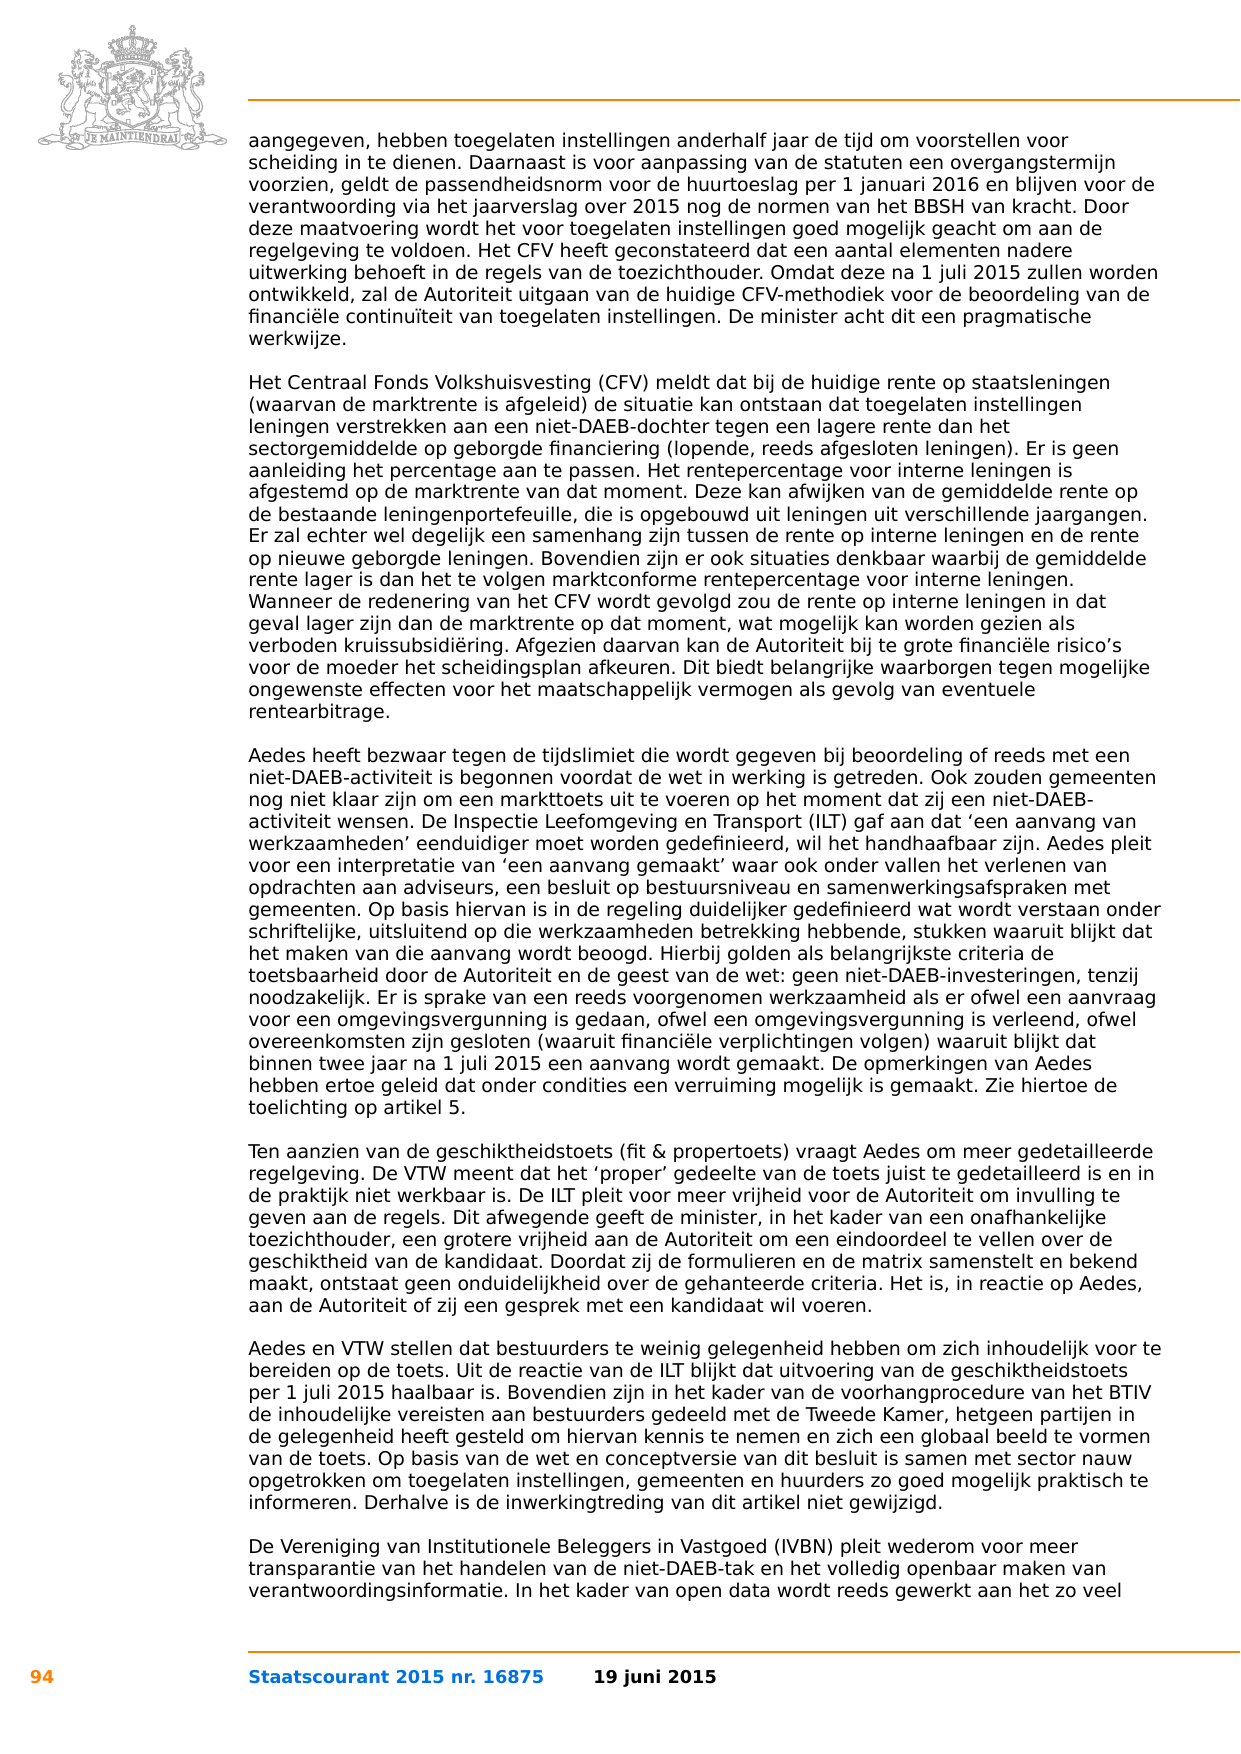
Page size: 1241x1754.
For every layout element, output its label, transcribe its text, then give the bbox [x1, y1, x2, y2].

text Het Centraal Fonds Volkshuisvesting (CFV) meldt dat bij de huidige rente op staatsleningen (waarvan de marktrente is afgeleid) de situatie kan ontstaan dat toegelaten instellingen leningen verstrekken aan een niet-DAEB-dochter tegen een lagere rente dan het sectorgemiddelde op geborgde financiering (lopende, reeds afgesloten leningen). Er is geen aanleiding het percentage aan te passen. Het rentepercentage voor interne leningen is afgestemd op de marktrente van dat moment. Deze kan afwijken van de gemiddelde rente op de bestaande leningenportefeuille, die is opgebouwd uit leningen uit verschillende jaargangen. Er zal echter wel degelijk een samenhang zijn tussen de rente op interne leningen en de rente op nieuwe geborgde leningen. Bovendien zijn er ook situaties denkbaar waarbij de gemiddelde rente lager is dan het te volgen marktconforme rentepercentage voor interne leningen. Wanneer de redenering van het CFV wordt gevolgd zou de rente op interne leningen in dat geval lager zijn dan de marktrente op dat moment, wat mogelijk kan worden gezien als verboden kruissubsidiëring. Afgezien daarvan kan de Autoriteit bij te grote financiële risico’s voor de moeder het scheidingsplan afkeuren. Dit biedt belangrijke waarborgen tegen mogelijke ongewenste effecten voor het maatschappelijk vermogen als gevolg van eventuele rentearbitrage. [248, 372, 1163, 723]
text Ten aanzien van de geschiktheidstoets (fit & propertoets) vraagt Aedes om meer gedetailleerde regelgeving. De VTW meent dat het ‘proper’ gedeelte van de toets juist te gedetailleerd is en in de praktijk niet werkbaar is. De ILT pleit voor meer vrijheid voor de Autoriteit om invulling te geven aan de regels. Dit afwegende geeft de minister, in het kader van een onafhankelijke toezichthouder, een grotere vrijheid aan de Autoriteit om een eindoordeel te vellen over de geschiktheid van de kandidaat. Doordat zij de formulieren en de matrix samenstelt en bekend maakt, ontstaat geen onduidelijkheid over de gehanteerde criteria. Het is, in reactie op Aedes, aan de Autoriteit of zij een gesprek met een kandidaat wil voeren. [248, 1141, 1163, 1316]
text De Vereniging van Institutionele Beleggers in Vastgoed (IVBN) pleit wederom voor meer transparantie van het handelen van de niet-DAEB-tak en het volledig openbaar maken van verantwoordingsinformatie. In het kader van open data wordt reeds gewerkt aan het zo veel [248, 1536, 1163, 1602]
text Aedes heeft bezwaar tegen de tijdslimiet die wordt gegeven bij beoordeling of reeds met een niet-DAEB-activiteit is begonnen voordat de wet in werking is getreden. Ook zouden gemeenten nog niet klaar zijn om een markttoets uit te voeren op het moment dat zij een niet-DAEB-activiteit wensen. De Inspectie Leefomgeving en Transport (ILT) gaf aan dat ‘een aanvang van werkzaamheden’ eenduidiger moet worden gedefinieerd, wil het handhaafbaar zijn. Aedes pleit voor een interpretatie van ‘een aanvang gemaakt’ waar ook onder vallen het verlenen van opdrachten aan adviseurs, een besluit op bestuursniveau en samenwerkingsafspraken met gemeenten. Op basis hiervan is in de regeling duidelijker gedefinieerd wat wordt verstaan onder schriftelijke, uitsluitend op die werkzaamheden betrekking hebbende, stukken waaruit blijkt dat het maken van die aanvang wordt beoogd. Hierbij golden als belangrijkste criteria de toetsbaarheid door de Autoriteit en de geest van de wet: geen niet-DAEB-investeringen, tenzij noodzakelijk. Er is sprake van een reeds voorgenomen werkzaamheid als er ofwel een aanvraag voor een omgevingsvergunning is gedaan, ofwel een omgevingsvergunning is verleend, ofwel overeenkomsten zijn gesloten (waaruit financiële verplichtingen volgen) waaruit blijkt dat binnen twee jaar na 1 juli 2015 een aanvang wordt gemaakt. De opmerkingen van Aedes hebben ertoe geleid dat onder condities een verruiming mogelijk is gemaakt. Zie hiertoe de toelichting op artikel 5. [248, 745, 1163, 1119]
text Aedes en VTW stellen dat bestuurders te weinig gelegenheid hebben om zich inhoudelijk voor te bereiden op de toets. Uit de reactie van de ILT blijkt dat uitvoering van de geschiktheidstoets per 1 juli 2015 haalbaar is. Bovendien zijn in het kader van de voorhangprocedure van het BTIV de inhoudelijke vereisten aan bestuurders gedeeld met de Tweede Kamer, hetgeen partijen in de gelegenheid heeft gesteld om hiervan kennis te nemen en zich een globaal beeld te vormen van de toets. Op basis van de wet en conceptversie van dit besluit is samen met sector nauw opgetrokken om toegelaten instellingen, gemeenten en huurders zo goed mogelijk praktisch te informeren. Derhalve is de inwerkingtreding van dit artikel niet gewijzigd. [248, 1338, 1163, 1514]
text aangegeven, hebben toegelaten instellingen anderhalf jaar de tijd om voorstellen voor scheiding in te dienen. Daarnaast is voor aanpassing van de statuten een overgangstermijn voorzien, geldt de passendheidsnorm voor de huurtoeslag per 1 januari 2016 en blijven voor de verantwoording via het jaarverslag over 2015 nog de normen van het BBSH van kracht. Door deze maatvoering wordt het voor toegelaten instellingen goed mogelijk geacht om aan de regelgeving te voldoen. Het CFV heeft geconstateerd dat een aantal elementen nadere uitwerking behoeft in de regels van de toezichthouder. Omdat deze na 1 juli 2015 zullen worden ontwikkeld, zal de Autoriteit uitgaan van de huidige CFV-methodiek voor de beoordeling van de financiële continuïteit van toegelaten instellingen. De minister acht dit een pragmatische werkwijze. [248, 130, 1163, 350]
picture [38, 25, 227, 150]
